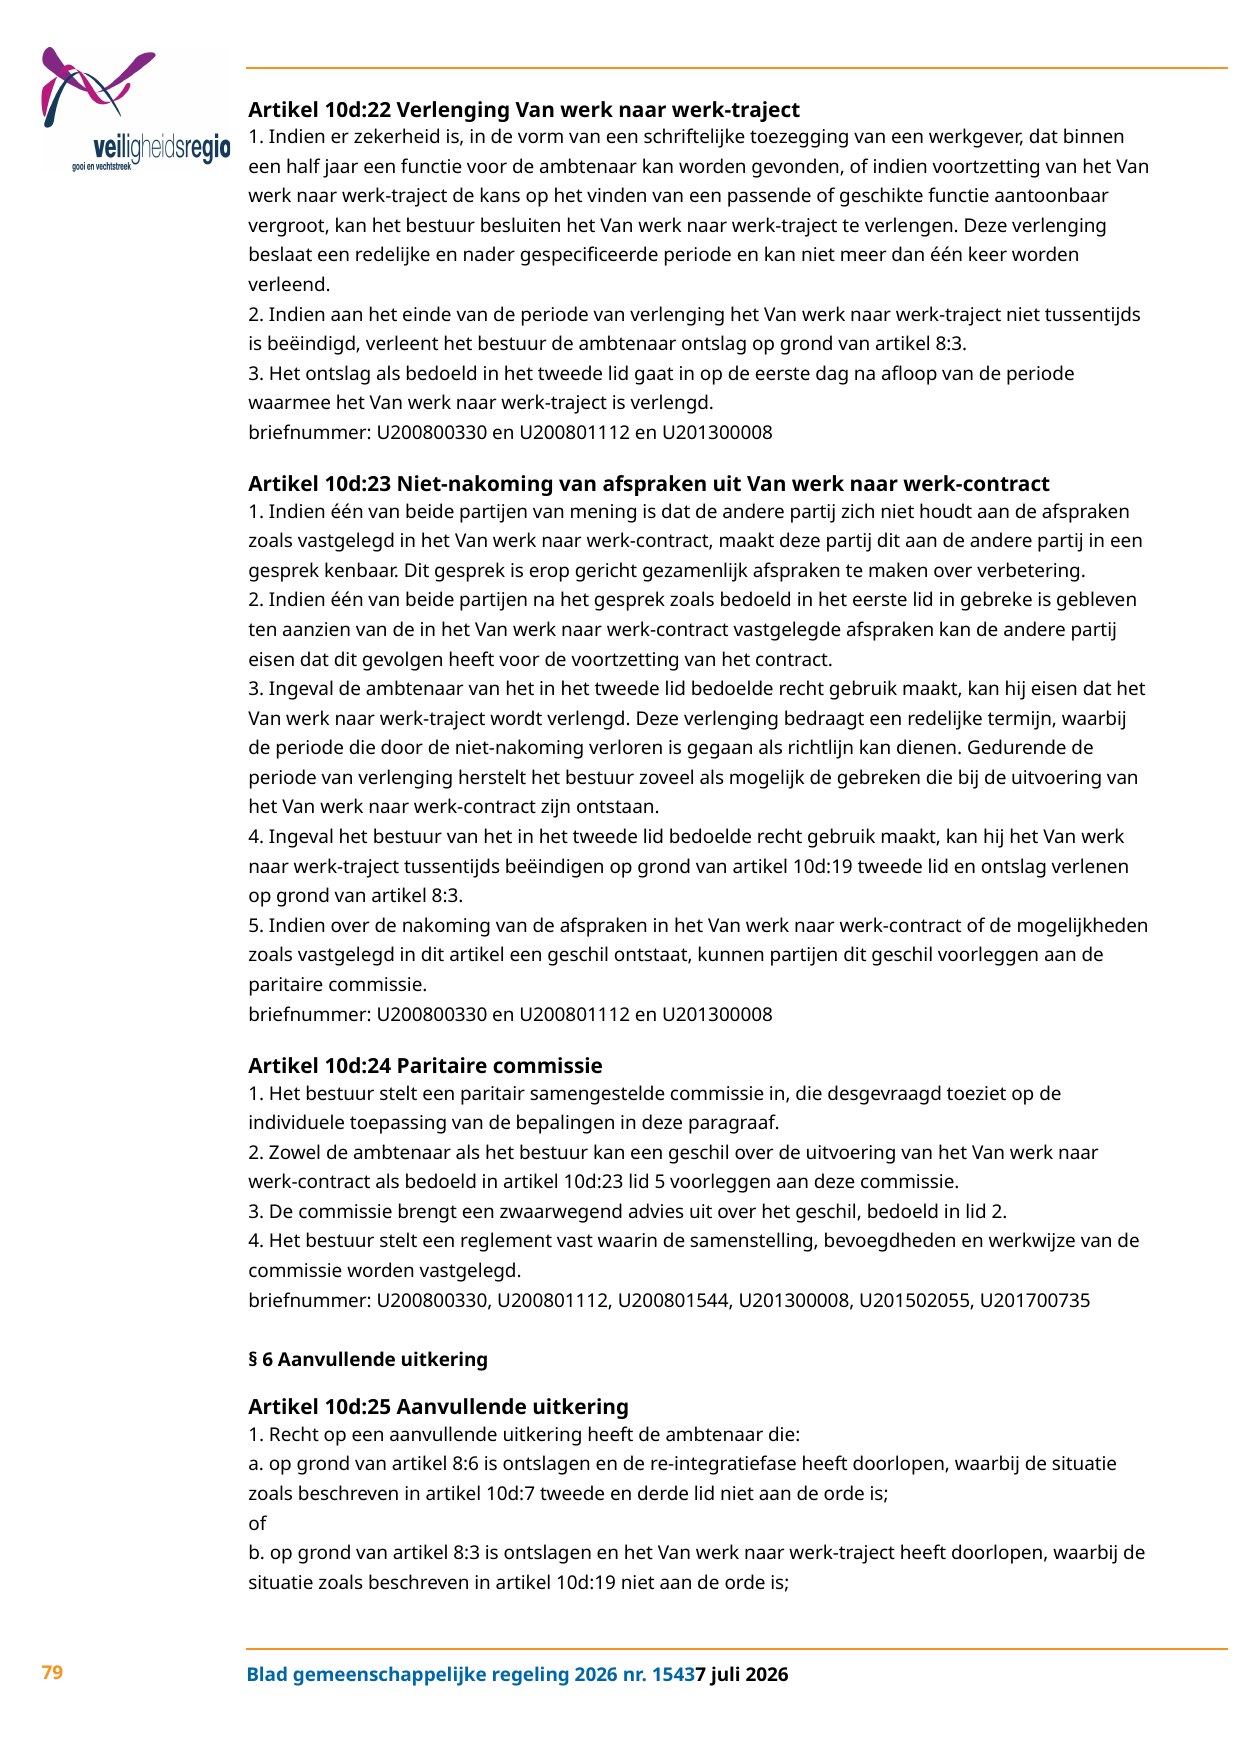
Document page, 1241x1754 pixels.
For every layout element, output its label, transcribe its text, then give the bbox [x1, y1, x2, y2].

text 3. Ingeval de ambtenaar van het in het tweede lid bedoelde recht gebruik maakt, kan hij eisen dat het Van werk naar werk-traject wordt verlengd. Deze verlenging bedraagt een redelijke termijn, waarbij de periode die door de niet-nakoming verloren is gegaan als richtlijn kan dienen. Gedurende de periode van verlenging herstelt het bestuur zoveel als mogelijk de gebreken die bij de uitvoering van het Van werk naar werk-contract zijn ontstaan. [248, 675, 1152, 819]
text 1. Indien één van beide partijen van mening is dat de andere partij zich niet houdt aan de afspraken zoals vastgelegd in het Van werk naar werk-contract, maakt deze partij dit aan de andere partij in een gesprek kenbaar. Dit gesprek is erop gericht gezamenlijk afspraken te maken over verbetering. [248, 498, 1152, 583]
text Artikel 10d:22 Verlenging Van werk naar werk-traject [248, 95, 1152, 123]
text 4. Het bestuur stelt een reglement vast waarin de samenstelling, bevoegdheden en werkwijze van de commissie worden vastgelegd. [248, 1228, 1152, 1283]
text a. op grond van artikel 8:6 is ontslagen en de re-integratiefase heeft doorlopen, waarbij de situatie zoals beschreven in artikel 10d:7 tweede en derde lid niet aan de orde is; [248, 1451, 1152, 1506]
text 1. Indien er zekerheid is, in de vorm van een schriftelijke toezegging van een werkgever, dat binnen een half jaar een functie voor de ambtenaar kan worden gevonden, of indien voortzetting van het Van werk naar werk-traject de kans op het vinden van een passende of geschikte functie aantoonbaar vergroot, kan het bestuur besluiten het Van werk naar werk-traject te verlengen. Deze verlenging beslaat een redelijke en nader gespecificeerde periode en kan niet meer dan één keer worden verleend. [248, 123, 1152, 297]
text briefnummer: U200800330 en U200801112 en U201300008 [248, 1001, 1152, 1027]
text 1. Het bestuur stelt een paritair samengestelde commissie in, die desgevraagd toeziet op de individuele toepassing van de bepalingen in deze paragraaf. [248, 1080, 1152, 1135]
text 1. Recht op een aanvullende uitkering heeft de ambtenaar die: [248, 1421, 1152, 1447]
text Artikel 10d:24 Paritaire commissie [248, 1051, 1152, 1080]
text 5. Indien over de nakoming van de afspraken in het Van werk naar werk-contract of de mogelijkheden zoals vastgelegd in dit artikel een geschil ontstaat, kunnen partijen dit geschil voorleggen aan de paritaire commissie. [248, 912, 1152, 997]
text 3. De commissie brengt een zwaarwegend advies uit over het geschil, bedoeld in lid 2. [248, 1198, 1152, 1224]
text 2. Zowel de ambtenaar als het bestuur kan een geschil over de uitvoering van het Van werk naar werk-contract als bedoeld in artikel 10d:23 lid 5 voorleggen aan deze commissie. [248, 1139, 1152, 1194]
picture [41, 47, 231, 172]
text briefnummer: U200800330 en U200801112 en U201300008 [248, 419, 1152, 445]
text of [248, 1510, 1152, 1535]
text 2. Indien aan het einde van de periode van verlenging het Van werk naar werk-traject niet tussentijds is beëindigd, verleent het bestuur de ambtenaar ontslag op grond van artikel 8:3. [248, 301, 1152, 356]
text § 6 Aanvullende uitkering [248, 1346, 1152, 1372]
text Artikel 10d:25 Aanvullende uitkering [248, 1392, 1152, 1421]
text 2. Indien één van beide partijen na het gesprek zoals bedoeld in het eerste lid in gebreke is gebleven ten aanzien van de in het Van werk naar werk-contract vastgelegde afspraken kan de andere partij eisen dat dit gevolgen heeft voor de voortzetting van het contract. [248, 587, 1152, 672]
text b. op grond van artikel 8:3 is ontslagen en het Van werk naar werk-traject heeft doorlopen, waarbij de situatie zoals beschreven in artikel 10d:19 niet aan de orde is; [248, 1539, 1152, 1594]
text 4. Ingeval het bestuur van het in het tweede lid bedoelde recht gebruik maakt, kan hij het Van werk naar werk-traject tussentijds beëindigen op grond van artikel 10d:19 tweede lid en ontslag verlenen op grond van artikel 8:3. [248, 823, 1152, 908]
text 3. Het ontslag als bedoeld in het tweede lid gaat in op de eerste dag na afloop van de periode waarmee het Van werk naar werk-traject is verlengd. [248, 360, 1152, 415]
text Artikel 10d:23 Niet-nakoming van afspraken uit Van werk naar werk-contract [248, 469, 1152, 498]
text briefnummer: U200800330, U200801112, U200801544, U201300008, U201502055, U201700735 [248, 1287, 1152, 1312]
